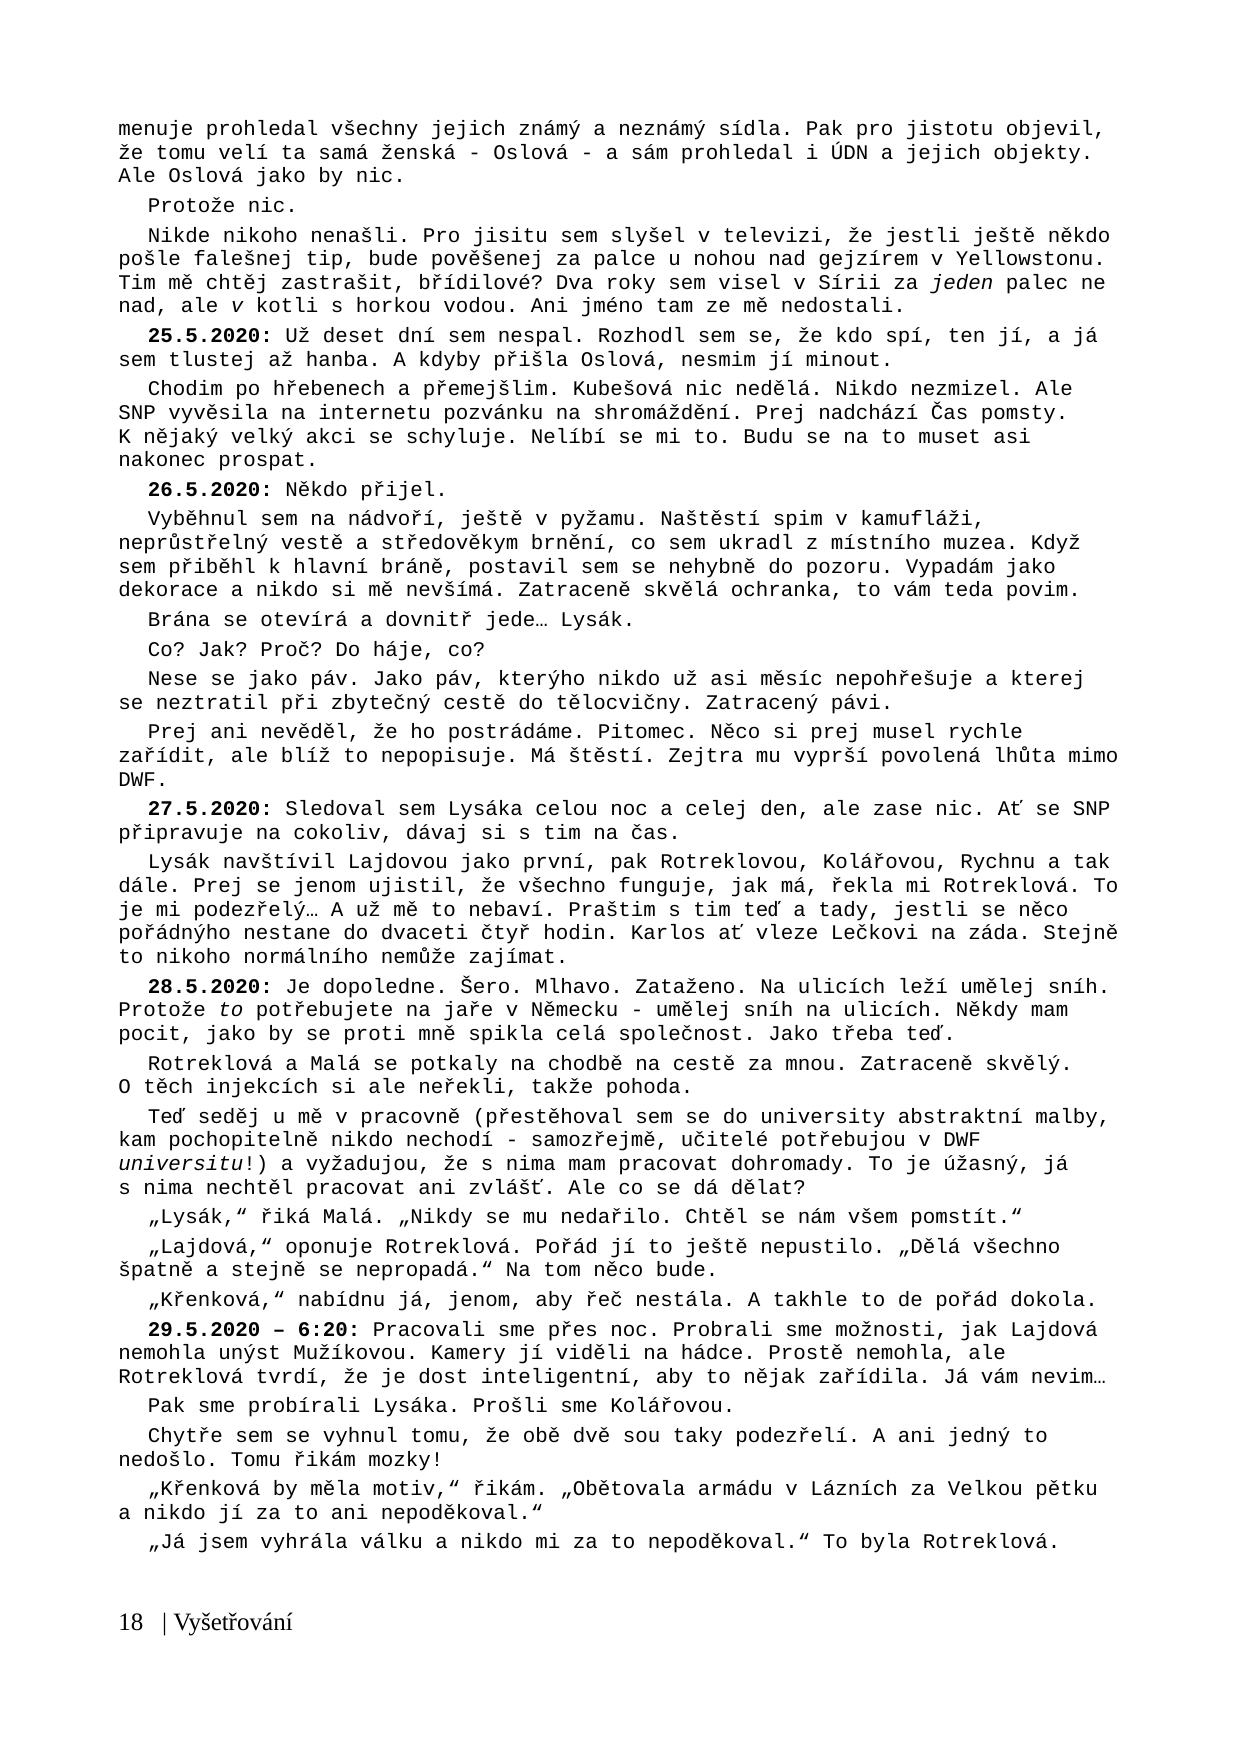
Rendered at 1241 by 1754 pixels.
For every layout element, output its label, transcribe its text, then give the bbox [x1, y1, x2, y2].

text Pak sme probírali Lysáka. Prošli sme Kolářovou. [118, 1396, 1122, 1419]
text „Křenková,“ nabídnu já, jenom, aby řeč nestála. A takhle to de pořád dokola. [118, 1289, 1122, 1313]
text Rotreklová a Malá se potkaly na chodbě na cestě za mnou. Zatraceně skvělý. O těch injekcích si ale neřekli, takže pohoda. [118, 1052, 1122, 1100]
text 26.5.2020: Někdo přijel. [118, 479, 1122, 502]
text 28.5.2020: Je dopoledne. Šero. Mlhavo. Zataženo. Na ulicích leží umělej sníh. Protože to potřebujete na jaře v Německu - umělej sníh na ulicích. Někdy mam pocit, jako by se proti mně spikla celá společnost. Jako třeba teď. [118, 976, 1122, 1047]
text Brána se otevírá a dovnitř jede… Lysák. [118, 609, 1122, 633]
text Lysák navštívil Lajdovou jako první, pak Rotreklovou, Kolářovou, Rychnu a tak dále. Prej se jenom ujistil, že všechno funguje, jak má, řekla mi Rotreklová. To je mi podezřelý… A už mě to nebaví. Praštim s tim teď a tady, jestli se něco pořádnýho nestane do dvaceti čtyř hodin. Karlos ať vleze Lečkovi na záda. Stejně to nikoho normálního nemůže zajímat. [118, 851, 1122, 970]
text Chytře sem se vyhnul tomu, že obě dvě sou taky podezřelí. A ani jedný to nedošlo. Tomu řikám mozky! [118, 1425, 1122, 1472]
text Prej ani nevěděl, že ho postrádáme. Pitomec. Něco si prej musel rychle zařídit, ale blíž to nepopisuje. Má štěstí. Zejtra mu vyprší povolená lhůta mimo DWF. [118, 721, 1122, 792]
text 25.5.2020: Už deset dní sem nespal. Rozhodl sem se, že kdo spí, ten jí, a já sem tlustej až hanba. A kdyby přišla Oslová, nesmim jí minout. [118, 325, 1122, 372]
text „Já jsem vyhrála válku a nikdo mi za to nepoděkoval.“ To byla Rotreklová. [118, 1532, 1122, 1555]
text Co? Jak? Proč? Do háje, co? [118, 638, 1122, 662]
text „Lajdová,“ oponuje Rotreklová. Pořád jí to ještě nepustilo. „Dělá všechno špatně a stejně se nepropadá.“ Na tom něco bude. [118, 1236, 1122, 1283]
text 27.5.2020: Sledoval sem Lysáka celou noc a celej den, ale zase nic. Ať se SNP připravuje na cokoliv, dávaj si s tim na čas. [118, 798, 1122, 846]
text „Lysák,“ řiká Malá. „Nikdy se mu nedařilo. Chtěl se nám všem pomstít.“ [118, 1206, 1122, 1230]
text Teď seděj u mě v pracovně (přestěhoval sem se do university abstraktní malby, kam pochopitelně nikdo nechodí - samozřejmě, učitelé potřebujou v DWF universitu!) a vyžadujou, že s nima mam pracovat dohromady. To je úžasný, já s nima nechtěl pracovat ani zvlášť. Ale co se dá dělat? [118, 1106, 1122, 1200]
text Chodim po hřebenech a přemejšlim. Kubešová nic nedělá. Nikdo nezmizel. Ale SNP vyvěsila na internetu pozvánku na shromáždění. Prej nadchází Čas pomsty. K nějaký velký akci se schyluje. Nelíbí se mi to. Budu se na to muset asi nakonec prospat. [118, 378, 1122, 473]
text 29.5.2020 – 6:20: Pracovali sme přes noc. Probrali sme možnosti, jak Lajdová nemohla unýst Mužíkovou. Kamery jí viděli na hádce. Prostě nemohla, ale Rotreklová tvrdí, že je dost inteligentní, aby to nějak zařídila. Já vám nevim… [118, 1319, 1122, 1389]
text menuje prohledal všechny jejich známý a neznámý sídla. Pak pro jistotu objevil, že tomu velí ta samá ženská - Oslová - a sám prohledal i ÚDN a jejich objekty. Ale Oslová jako by nic. [118, 118, 1122, 189]
text Nikde nikoho nenašli. Pro jisitu sem slyšel v televizi, že jestli ještě někdo pošle falešnej tip, bude pověšenej za palce u nohou nad gejzírem v Yellowstonu. Tim mě chtěj zastrašit, břídilové? Dva roky sem visel v Sírii za jeden palec ne nad, ale v kotli s horkou vodou. Ani jméno tam ze mě nedostali. [118, 224, 1122, 319]
text Vyběhnul sem na nádvoří, ještě v pyžamu. Naštěstí spim v kamufláži, neprůstřelný vestě a středověkym brnění, co sem ukradl z místního muzea. Když sem přiběhl k hlavní bráně, postavil sem se nehybně do pozoru. Vypadám jako dekorace a nikdo si mě nevšímá. Zatraceně skvělá ochranka, to vám teda povim. [118, 508, 1122, 603]
text Protože nic. [118, 195, 1122, 219]
text Nese se jako páv. Jako páv, kterýho nikdo už asi měsíc nepohřešuje a kterej se neztratil při zbytečný cestě do tělocvičny. Zatracený pávi. [118, 668, 1122, 715]
text „Křenková by měla motiv,“ řikám. „Obětovala armádu v Lázních za Velkou pětku a nikdo jí za to ani nepoděkoval.“ [118, 1478, 1122, 1526]
